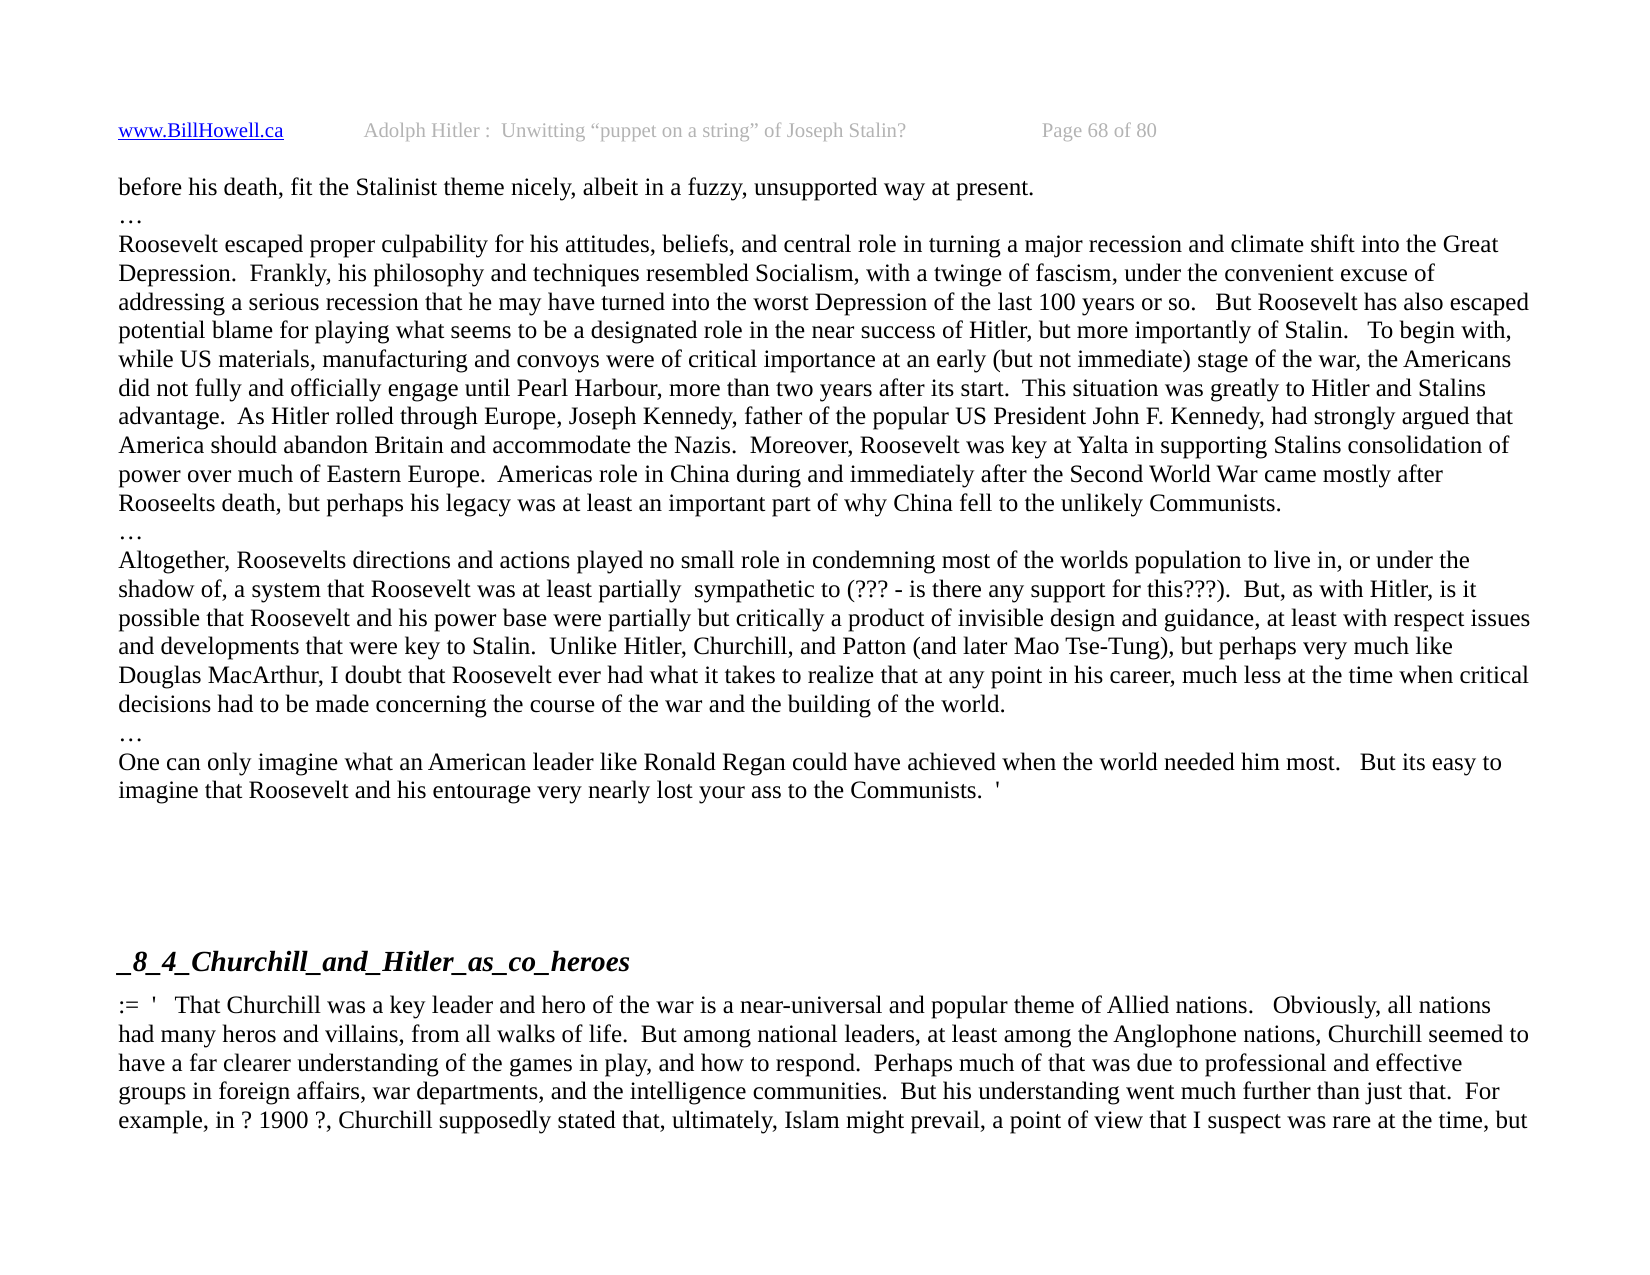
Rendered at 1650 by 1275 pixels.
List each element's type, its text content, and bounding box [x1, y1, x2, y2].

text before his death, fit the Stalinist theme nicely, albeit in a fuzzy, unsupported way at present. [118, 172, 1532, 200]
subtitle _8_4_Churchill_and_Hitler_as_co_heroes [118, 944, 1532, 978]
text … [118, 517, 1532, 545]
text One can only imagine what an American leader like Ronald Regan could have achieved when the world needed him most. But its easy to imagine that Roosevelt and his entourage very nearly lost your ass to the Communists. ' [118, 747, 1532, 804]
text … [118, 200, 1532, 229]
text Altogether, Roosevelts directions and actions played no small role in condemning most of the worlds population to live in, or under the shadow of, a system that Roosevelt was at least partially sympathetic to (??? - is there any support for this???). But, as with Hitler, is it possible that Roosevelt and his power base were partially but critically a product of invisible design and guidance, at least with respect issues and developments that were key to Stalin. Unlike Hitler, Churchill, and Patton (and later Mao Tse-Tung), but perhaps very much like Douglas MacArthur, I doubt that Roosevelt ever had what it takes to realize that at any point in his career, much less at the time when critical decisions had to be made concerning the course of the war and the building of the world. [118, 545, 1532, 718]
text Roosevelt escaped proper culpability for his attitudes, beliefs, and central role in turning a major recession and climate shift into the Great Depression. Frankly, his philosophy and techniques resembled Socialism, with a twinge of fascism, under the convenient excuse of addressing a serious recession that he may have turned into the worst Depression of the last 100 years or so. But Roosevelt has also escaped potential blame for playing what seems to be a designated role in the near success of Hitler, but more importantly of Stalin. To begin with, while US materials, manufacturing and convoys were of critical importance at an early (but not immediate) stage of the war, the Americans did not fully and officially engage until Pearl Harbour, more than two years after its start. This situation was greatly to Hitler and Stalins advantage. As Hitler rolled through Europe, Joseph Kennedy, father of the popular US President John F. Kennedy, had strongly argued that America should abandon Britain and accommodate the Nazis. Moreover, Roosevelt was key at Yalta in supporting Stalins consolidation of power over much of Eastern Europe. Americas role in China during and immediately after the Second World War came mostly after Rooseelts death, but perhaps his legacy was at least an important part of why China fell to the unlikely Communists. [118, 229, 1532, 517]
text := ' That Churchill was a key leader and hero of the war is a near-universal and popular theme of Allied nations. Obviously, all nations had many heros and villains, from all walks of life. But among national leaders, at least among the Anglophone nations, Churchill seemed to have a far clearer understanding of the games in play, and how to respond. Perhaps much of that was due to professional and effective groups in foreign affairs, war departments, and the intelligence communities. But his understanding went much further than just that. For example, in ? 1900 ?, Churchill supposedly stated that, ultimately, Islam might prevail, a point of view that I suspect was rare at the time, but [118, 990, 1532, 1134]
text … [118, 718, 1532, 747]
